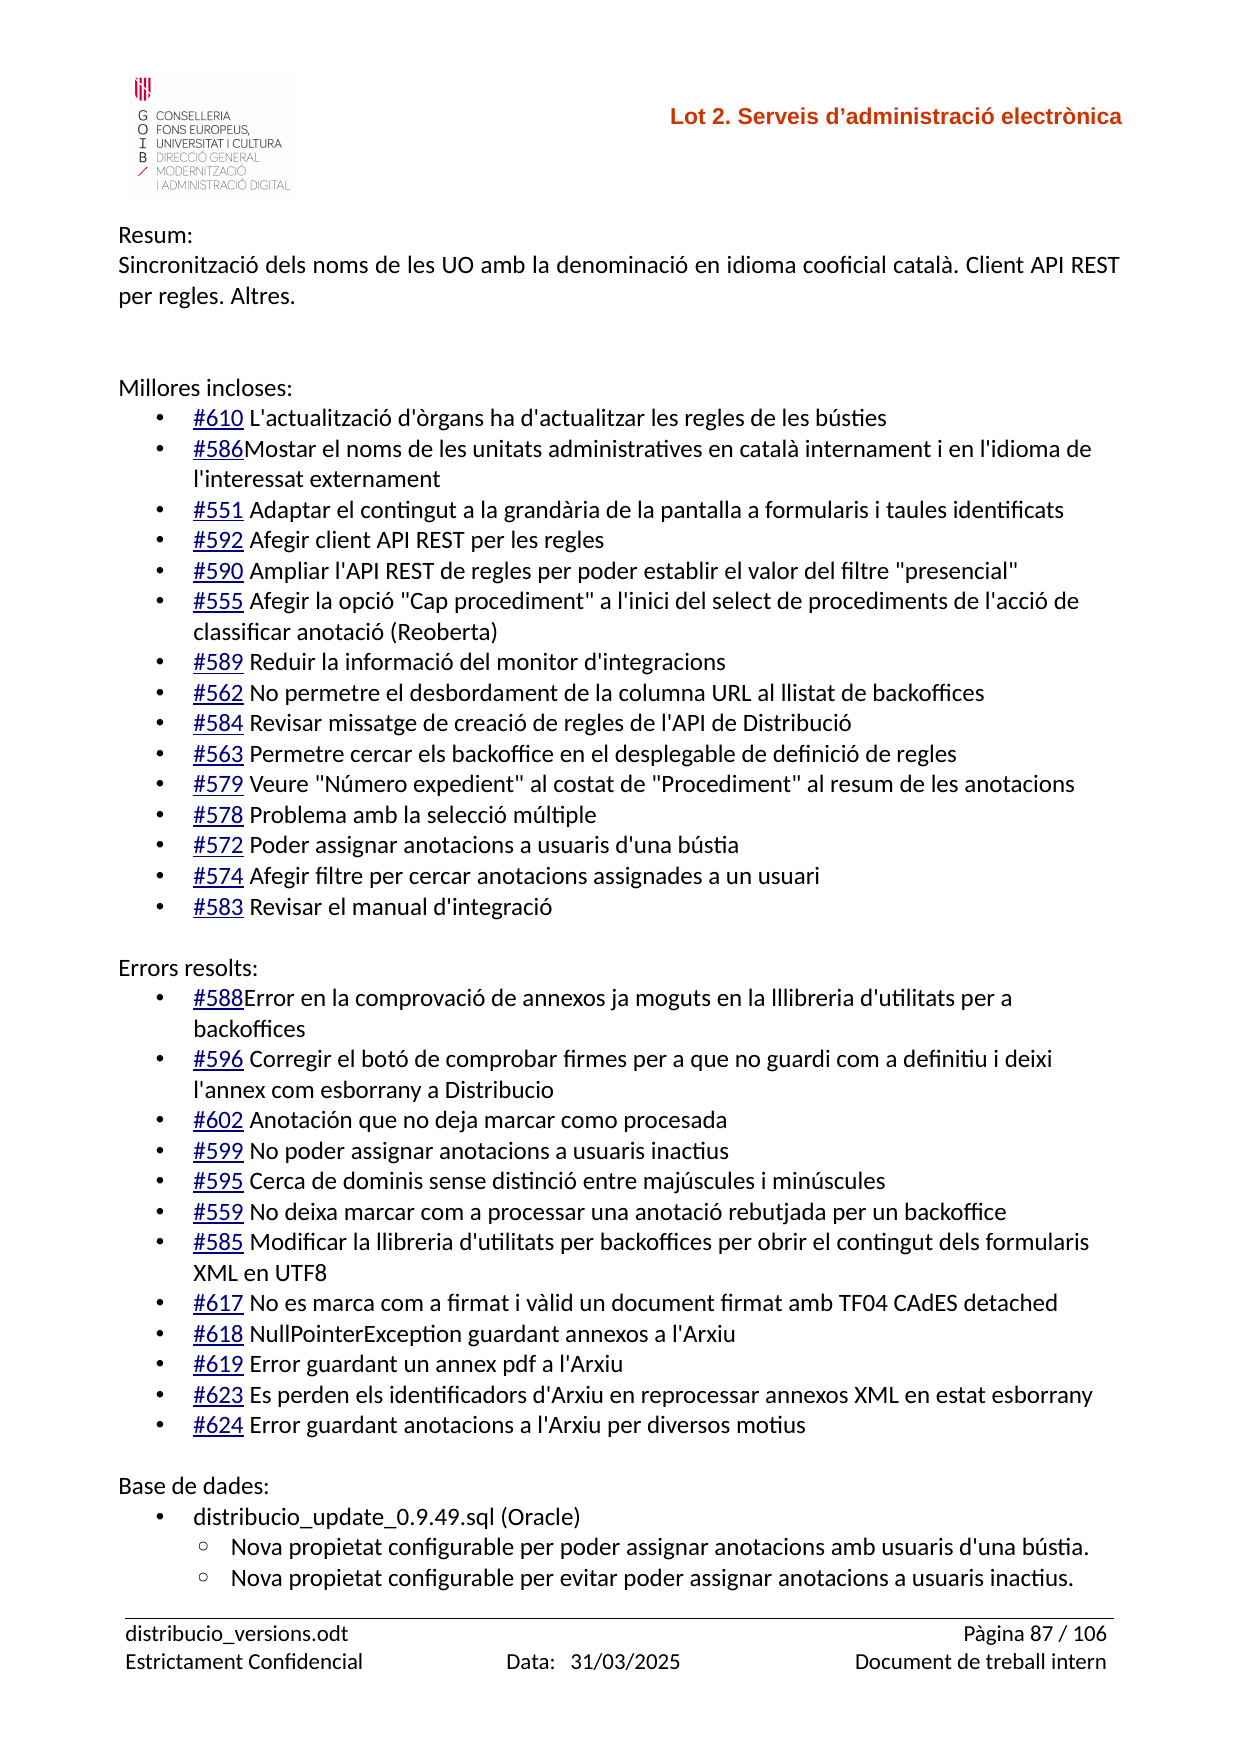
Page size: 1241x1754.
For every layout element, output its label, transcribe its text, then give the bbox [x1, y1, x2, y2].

picture [126, 70, 299, 197]
list Nova propietat configurable per evitar poder assignar anotacions a usuaris inactius. [193, 1562, 1122, 1593]
list #574 Afegir filtre per cercar anotacions assignades a un usuari [156, 860, 1122, 891]
list #555 Afegir la opció "Cap procediment" a l'inici del select de procediments de l'acció de classificar anotació (Reoberta) [156, 585, 1122, 646]
list #596 Corregir el botó de comprobar firmes per a que no guardi com a definitiu i deixi l'annex com esborrany a Distribucio [156, 1043, 1122, 1104]
text Errors resolts: [118, 952, 1122, 982]
list #551 Adaptar el contingut a la grandària de la pantalla a formularis i taules identificats [156, 494, 1122, 524]
list #584 Revisar missatge de creació de regles de l'API de Distribució [156, 707, 1122, 738]
text Base de dades: [118, 1471, 1122, 1501]
list #585 Modificar la llibreria d'utilitats per backoffices per obrir el contingut dels formularis XML en UTF8 [156, 1226, 1122, 1287]
list #563 Permetre cercar els backoffice en el desplegable de definició de regles [156, 738, 1122, 768]
list #583 Revisar el manual d'integració [156, 891, 1122, 921]
list distribucio_update_0.9.49.sql (Oracle) [156, 1501, 1122, 1532]
list #599 No poder assignar anotacions a usuaris inactius [156, 1135, 1122, 1165]
list #578 Problema amb la selecció múltiple [156, 799, 1122, 829]
list #624 Error guardant anotacions a l'Arxiu per diversos motius [156, 1409, 1122, 1440]
list #590 Ampliar l'API REST de regles per poder establir el valor del filtre "presencial" [156, 555, 1122, 585]
list #579 Veure "Número expedient" al costat de "Procediment" al resum de les anotacions [156, 768, 1122, 799]
list #595 Cerca de dominis sense distinció entre majúscules i minúscules [156, 1165, 1122, 1196]
list #618 NullPointerException guardant annexos a l'Arxiu [156, 1318, 1122, 1348]
list #589 Reduir la informació del monitor d'integracions [156, 646, 1122, 677]
list #559 No deixa marcar com a processar una anotació rebutjada per un backoffice [156, 1196, 1122, 1226]
list #592 Afegir client API REST per les regles [156, 524, 1122, 555]
list #623 Es perden els identificadors d'Arxiu en reprocessar annexos XML en estat esborrany [156, 1379, 1122, 1409]
list #588Error en la comprovació de annexos ja moguts en la lllibreria d'utilitats per a backoffices [156, 982, 1122, 1043]
list #586Mostar el noms de les unitats administratives en català internament i en l'idioma de l'interessat externament [156, 433, 1122, 494]
list #572 Poder assignar anotacions a usuaris d'una bústia [156, 829, 1122, 860]
text Millores incloses: [118, 372, 1122, 402]
list #619 Error guardant un annex pdf a l'Arxiu [156, 1348, 1122, 1379]
list #617 No es marca com a firmat i vàlid un document firmat amb TF04 CAdES detached [156, 1287, 1122, 1318]
list Nova propietat configurable per poder assignar anotacions amb usuaris d'una bústia. [193, 1532, 1122, 1562]
list #602 Anotación que no deja marcar como procesada [156, 1104, 1122, 1135]
text Resum: [118, 219, 1122, 250]
text Sincronització dels noms de les UO amb la denominació en idioma cooficial català. Client API REST per regles. Altres. [118, 250, 1122, 311]
list #610 L'actualització d'òrgans ha d'actualitzar les regles de les bústies [156, 402, 1122, 433]
list #562 No permetre el desbordament de la columna URL al llistat de backoffices [156, 677, 1122, 707]
